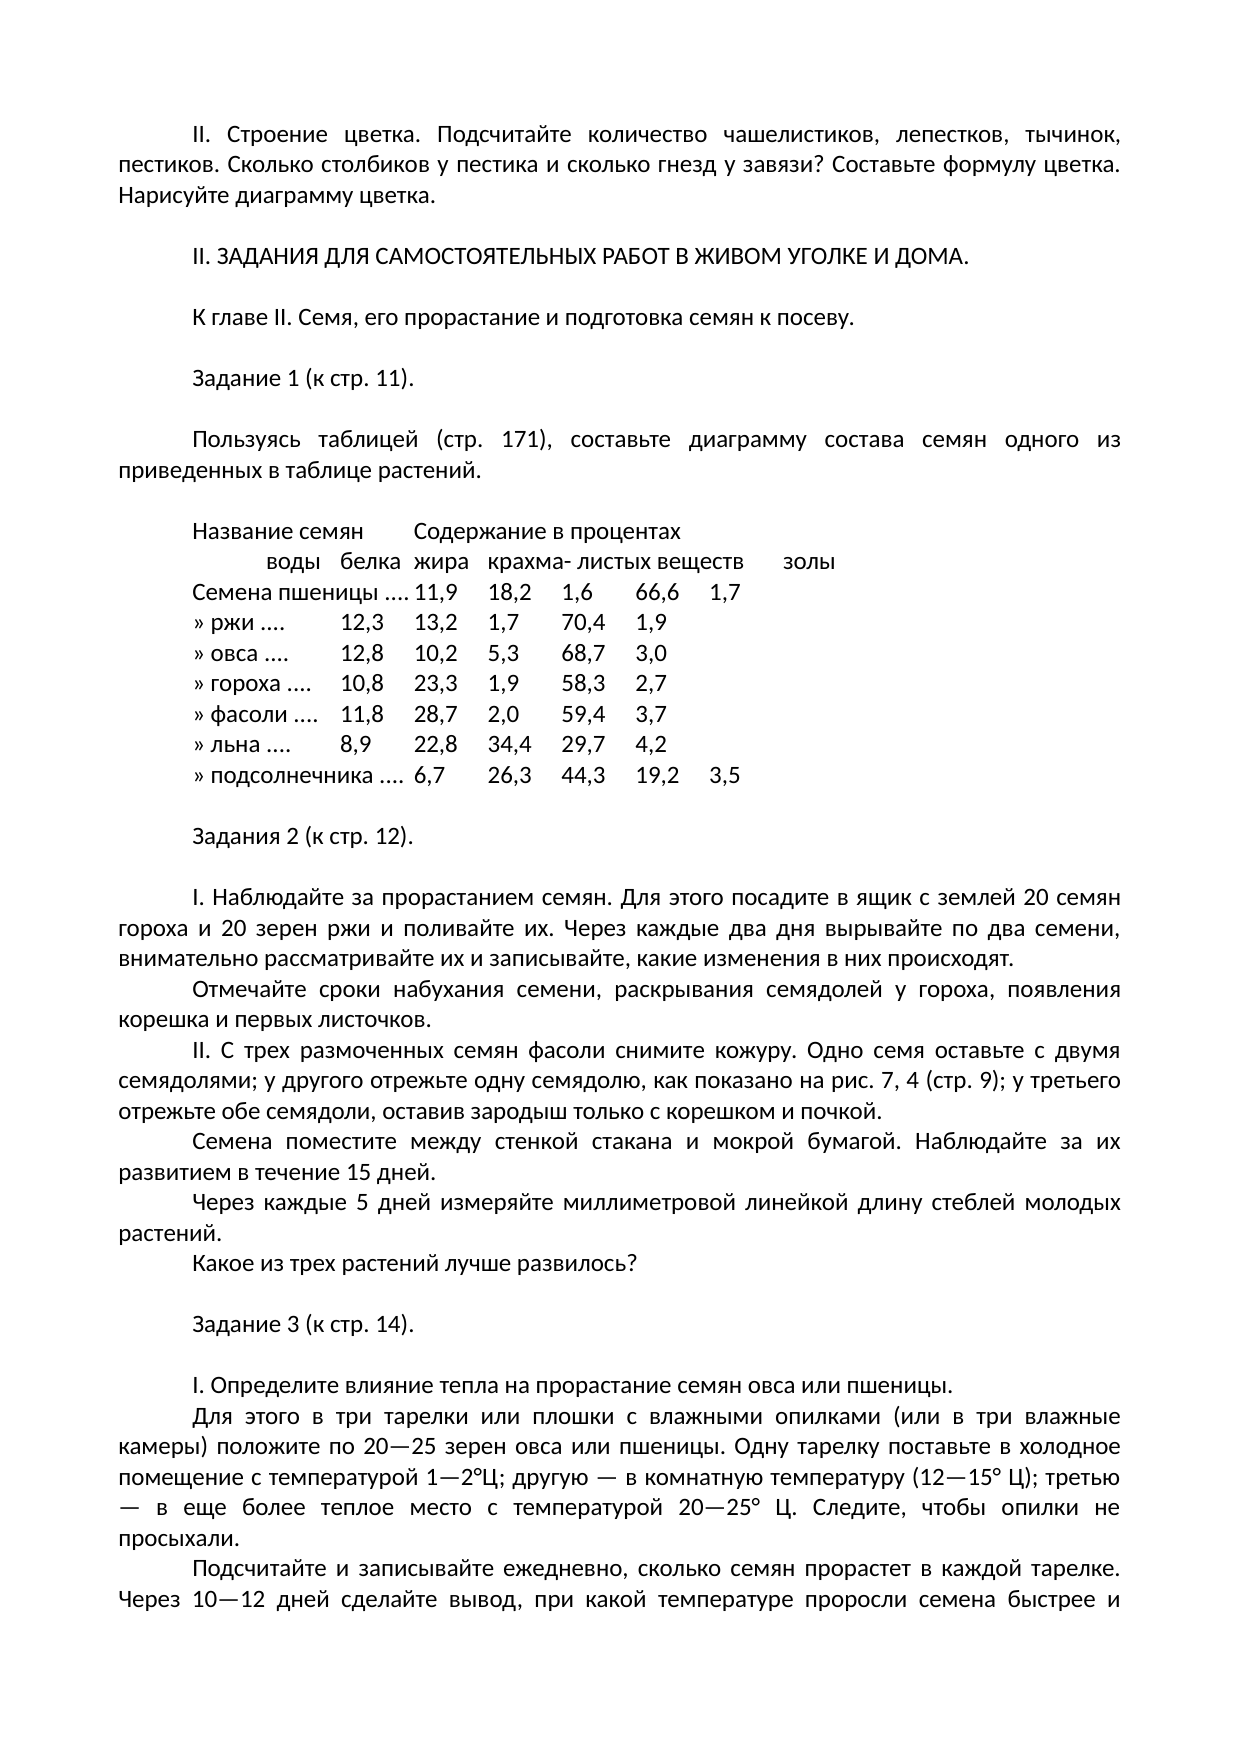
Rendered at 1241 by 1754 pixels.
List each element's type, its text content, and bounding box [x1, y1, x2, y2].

text » ржи .... 12,3 13,2 1,7 70,4 1,9 [118, 606, 1122, 637]
text » подсолнечника .... 6,7 26,3 44,3 19,2 3,5 [118, 759, 1122, 789]
text К главе II. Семя, его прорастание и подготовка семян к посеву. [118, 301, 1122, 332]
text II. С трех размоченных семян фасоли снимите кожуру. Одно семя оставьте с двумя семядолями; у другого отрежьте одну семядолю, как показано на рис. 7, 4 (стр. 9); у третьего отрежьте обе семядоли, оставив зародыш только с корешком и почкой. [118, 1034, 1122, 1125]
text II. Строение цветка. Подсчитайте количество чашелистиков, лепестков, тычинок, пестиков. Сколько столбиков у пестика и сколько гнезд у завязи? Составьте формулу цветка. Нарисуйте диаграмму цветка. [118, 118, 1122, 210]
text Подсчитайте и записывайте ежедневно, сколько семян прорастет в каждой тарелке. Через 10—12 дней сделайте вывод, при какой температуре проросли семена быстрее и [118, 1553, 1122, 1614]
text Задание 3 (к стр. 14). [118, 1308, 1122, 1339]
text воды белка жира крахма- листых веществ золы [118, 545, 1122, 576]
text Семена пшеницы .... 11,9 18,2 1,6 66,6 1,7 [118, 576, 1122, 606]
text Для этого в три тарелки или плошки с влажными опилками (или в три влажные камеры) положите по 20—25 зерен овса или пшеницы. Одну тарелку поставьте в холодное помещение с температурой 1—2°Ц; другую — в комнатную температуру (12—15° Ц); третью — в еще более теплое место с температурой 20—25° Ц. Следите, чтобы опилки не просыхали. [118, 1400, 1122, 1553]
text I. Определите влияние тепла на прорастание семян овса или пшеницы. [118, 1369, 1122, 1400]
text » гороха .... 10,8 23,3 1,9 58,3 2,7 [118, 667, 1122, 698]
text Через каждые 5 дней измеряйте миллиметровой линейкой длину стеблей молодых растений. [118, 1186, 1122, 1247]
text I. Наблюдайте за прорастанием семян. Для этого посадите в ящик с землей 20 семян гороха и 20 зерен ржи и поливайте их. Через каждые два дня вырывайте по два семени, внимательно рассматривайте их и записывайте, какие изменения в них происходят. [118, 881, 1122, 973]
text Отмечайте сроки набухания семени, раскрывания семядолей у гороха, появления корешка и первых листочков. [118, 973, 1122, 1034]
text Задания 2 (к стр. 12). [118, 820, 1122, 851]
text Семена поместите между стенкой стакана и мокрой бумагой. Наблюдайте за их развитием в течение 15 дней. [118, 1125, 1122, 1186]
text II. ЗАДАНИЯ ДЛЯ САМОСТОЯТЕЛЬНЫХ РАБОТ В ЖИВОМ УГОЛКЕ И ДОМА. [118, 240, 1122, 271]
text Пользуясь таблицей (стр. 171), составьте диаграмму состава семян одного из приведенных в таблице растений. [118, 423, 1122, 484]
text » овса .... 12,8 10,2 5,3 68,7 3,0 [118, 637, 1122, 667]
text Какое из трех растений лучше развилось? [118, 1247, 1122, 1278]
text » льна .... 8,9 22,8 34,4 29,7 4,2 [118, 728, 1122, 759]
text Название семян Содержание в процентах [118, 515, 1122, 545]
text Задание 1 (к стр. 11). [118, 362, 1122, 393]
text » фасоли .... 11,8 28,7 2,0 59,4 3,7 [118, 698, 1122, 728]
